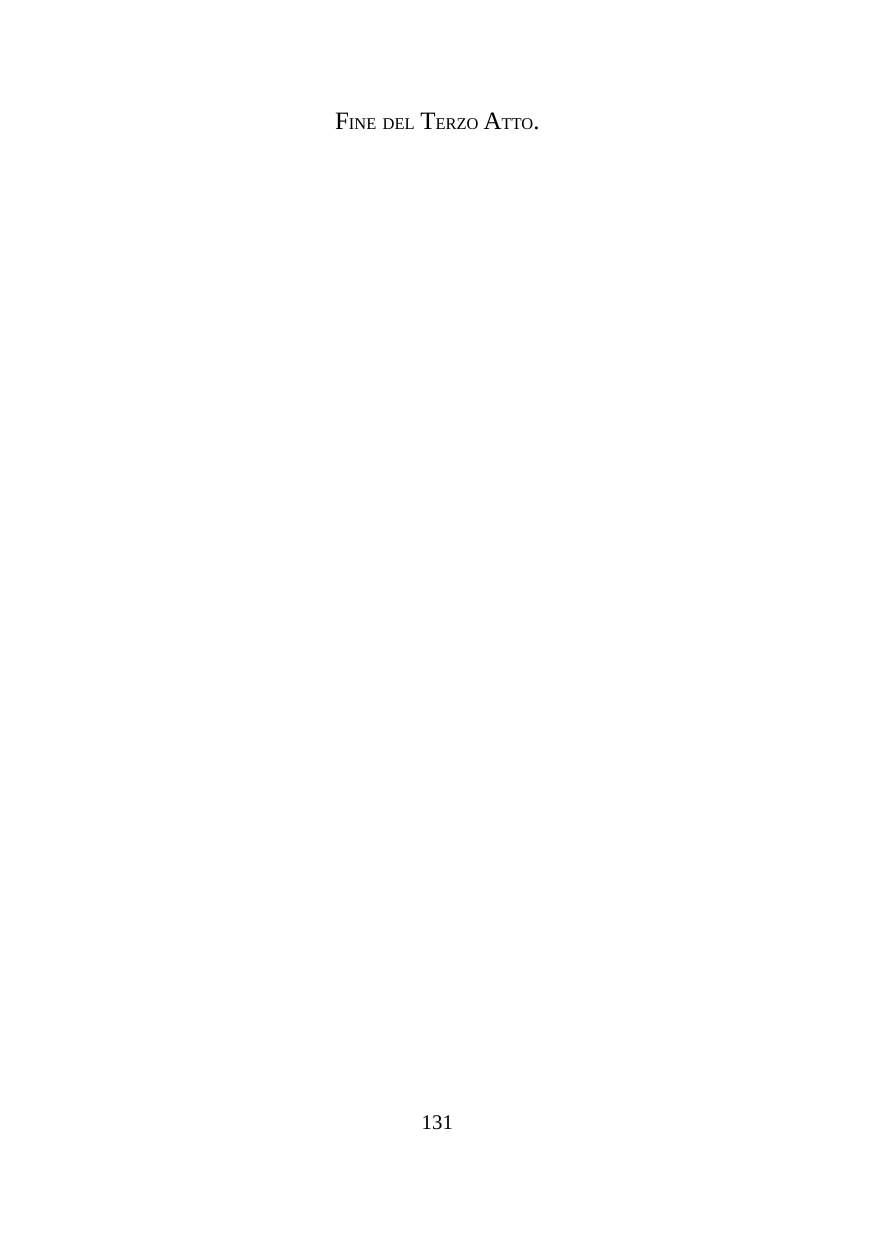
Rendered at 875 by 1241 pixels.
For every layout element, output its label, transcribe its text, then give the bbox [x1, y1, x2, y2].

text Fine del Terzo Atto. [106, 106, 768, 135]
